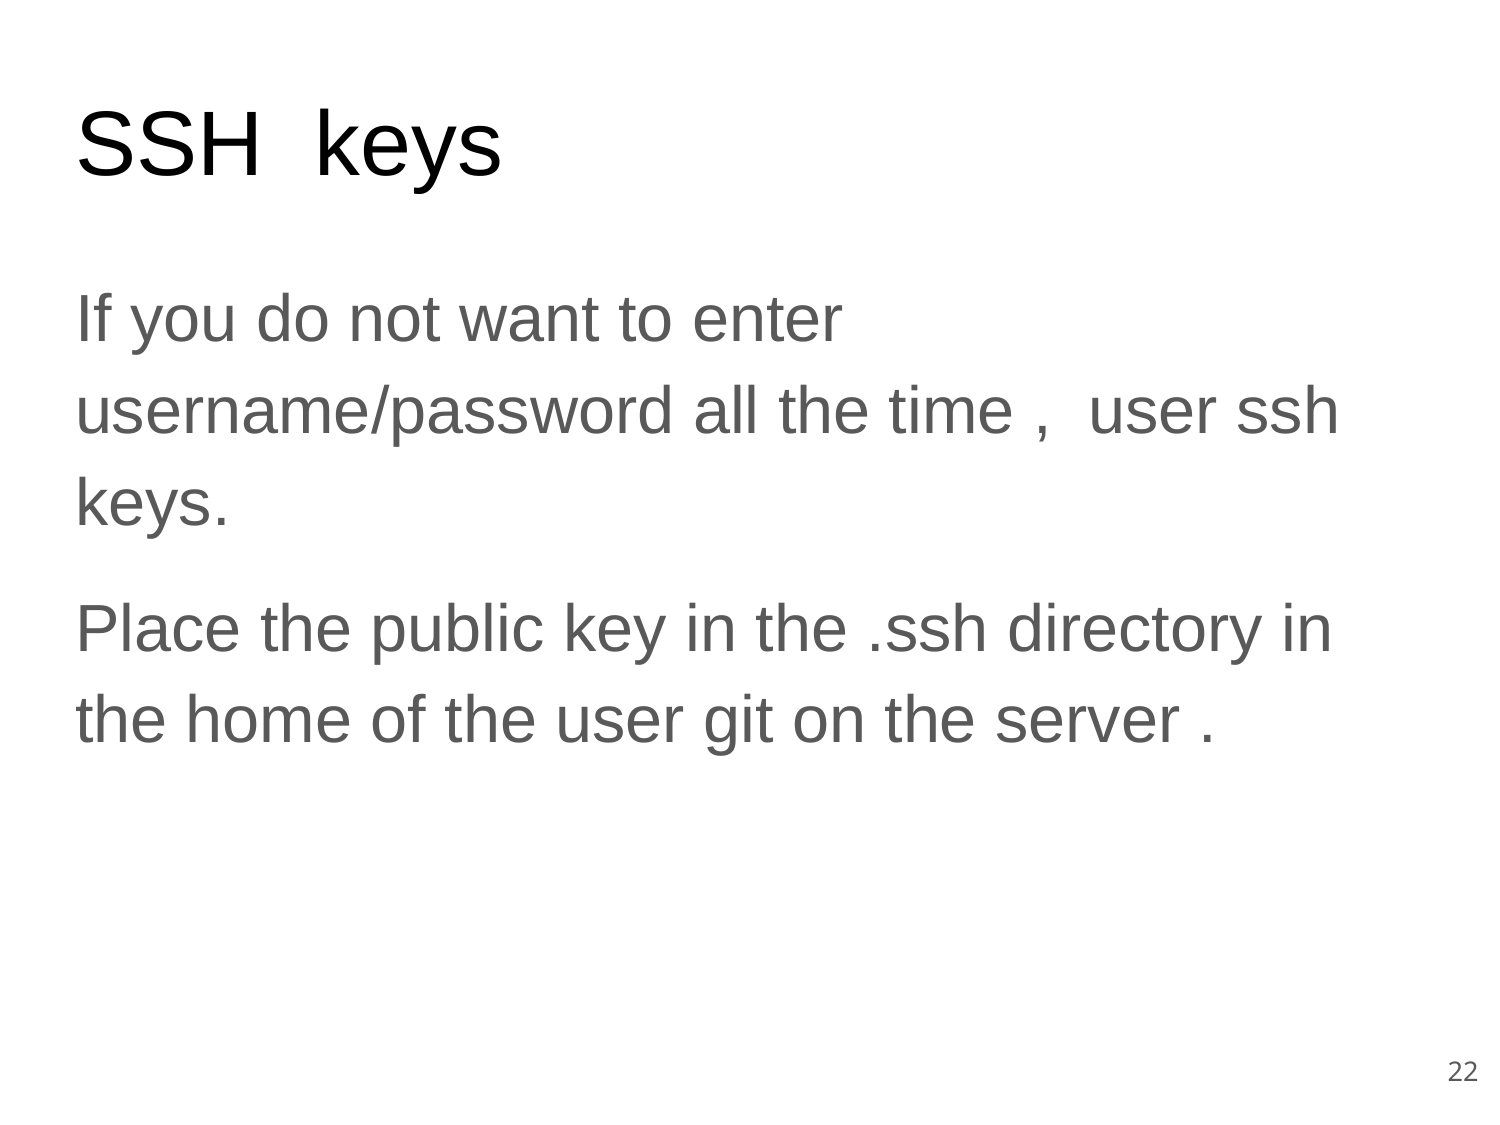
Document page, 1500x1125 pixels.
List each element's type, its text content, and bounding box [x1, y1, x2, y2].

slide_number [1403, 1038, 1494, 1125]
title SSH keys [75, 44, 1425, 233]
list If you do not want to enter username/password all the time , user ssh keys. Place the public key in the .ssh directory in the home of the user git on the server . [75, 263, 1425, 916]
